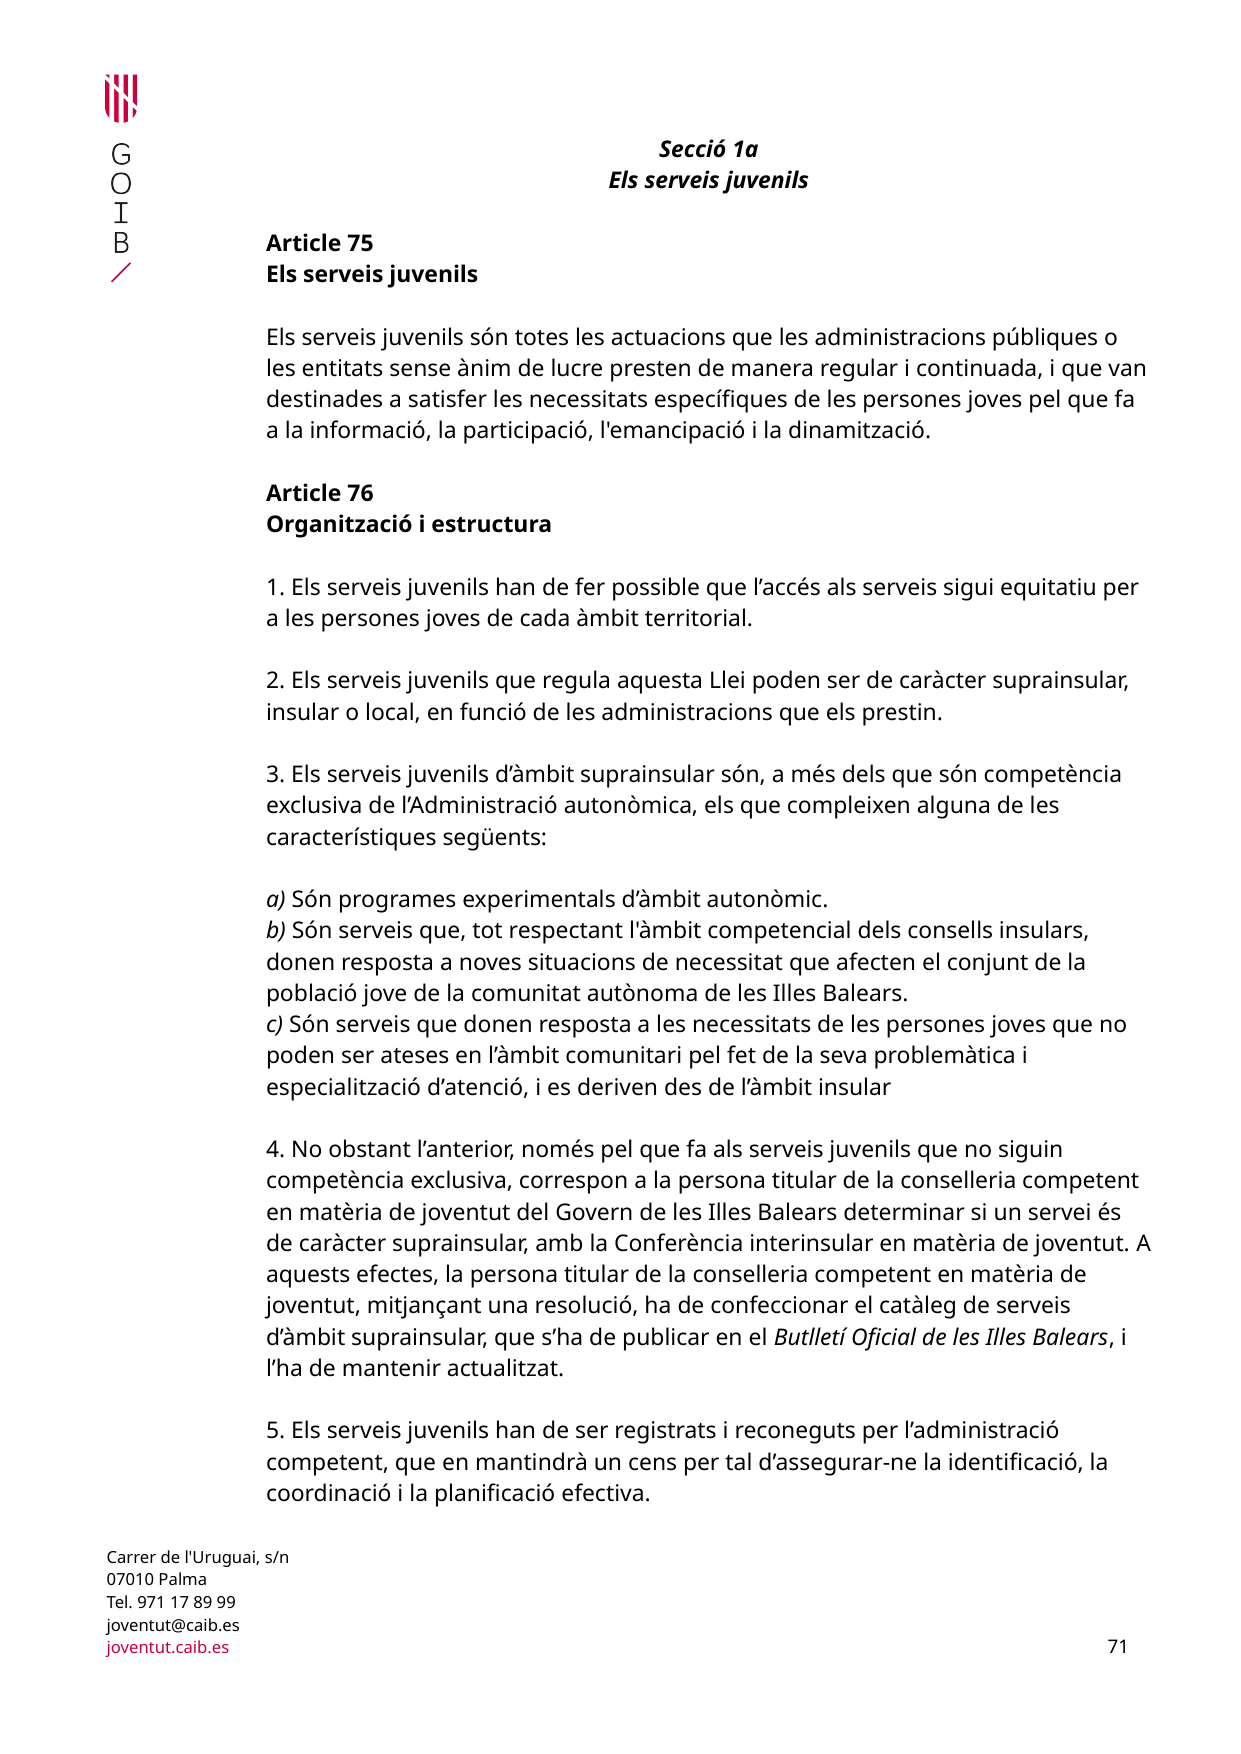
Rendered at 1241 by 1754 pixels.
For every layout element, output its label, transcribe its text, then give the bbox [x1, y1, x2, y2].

text a) Són programes experimentals d’àmbit autonòmic. [266, 883, 1152, 914]
text c) Són serveis que donen resposta a les necessitats de les persones joves que no poden ser ateses en l’àmbit comunitari pel fet de la seva problemàtica i especialització d’atenció, i es deriven des de l’àmbit insular [266, 1008, 1152, 1102]
list Article 76 [266, 477, 1152, 508]
text b) Són serveis que, tot respectant l'àmbit competencial dels consells insulars, donen resposta a noves situacions de necessitat que afecten el conjunt de la població jove de la comunitat autònoma de les Illes Balears. [266, 914, 1152, 1008]
list Els serveis juvenils [266, 164, 1152, 195]
list Secció 1a [266, 133, 1152, 164]
text 4. No obstant l’anterior, només pel que fa als serveis juvenils que no siguin competència exclusiva, correspon a la persona titular de la conselleria competent en matèria de joventut del Govern de les Illes Balears determinar si un servei és de caràcter suprainsular, amb la Conferència interinsular en matèria de joventut. A aquests efectes, la persona titular de la conselleria competent en matèria de joventut, mitjançant una resolució, ha de confeccionar el catàleg de serveis d’àmbit suprainsular, que s’ha de publicar en el Butlletí Oficial de les Illes Balears, i l’ha de mantenir actualitzat. [266, 1133, 1152, 1383]
list Organització i estructura [266, 508, 1152, 539]
text 5. Els serveis juvenils han de ser registrats i reconeguts per l’administració competent, que en mantindrà un cens per tal d’assegurar-ne la identificació, la coordinació i la planificació efectiva. [266, 1414, 1152, 1508]
list Article 75 [266, 227, 1152, 258]
picture [76, 51, 166, 313]
list Els serveis juvenils són totes les actuacions que les administracions públiques o les entitats sense ànim de lucre presten de manera regular i continuada, i que van destinades a satisfer les necessitats específiques de les persones joves pel que fa a la informació, la participació, l'emancipació i la dinamització. [266, 320, 1152, 445]
list Els serveis juvenils [266, 258, 1152, 289]
text 3. Els serveis juvenils d’àmbit suprainsular són, a més dels que són competència exclusiva de l’Administració autonòmica, els que compleixen alguna de les característiques següents: [266, 758, 1152, 852]
text 1. Els serveis juvenils han de fer possible que l’accés als serveis sigui equitatiu per a les persones joves de cada àmbit territorial. [266, 570, 1152, 633]
text 2. Els serveis juvenils que regula aquesta Llei poden ser de caràcter suprainsular, insular o local, en funció de les administracions que els prestin. [266, 664, 1152, 727]
